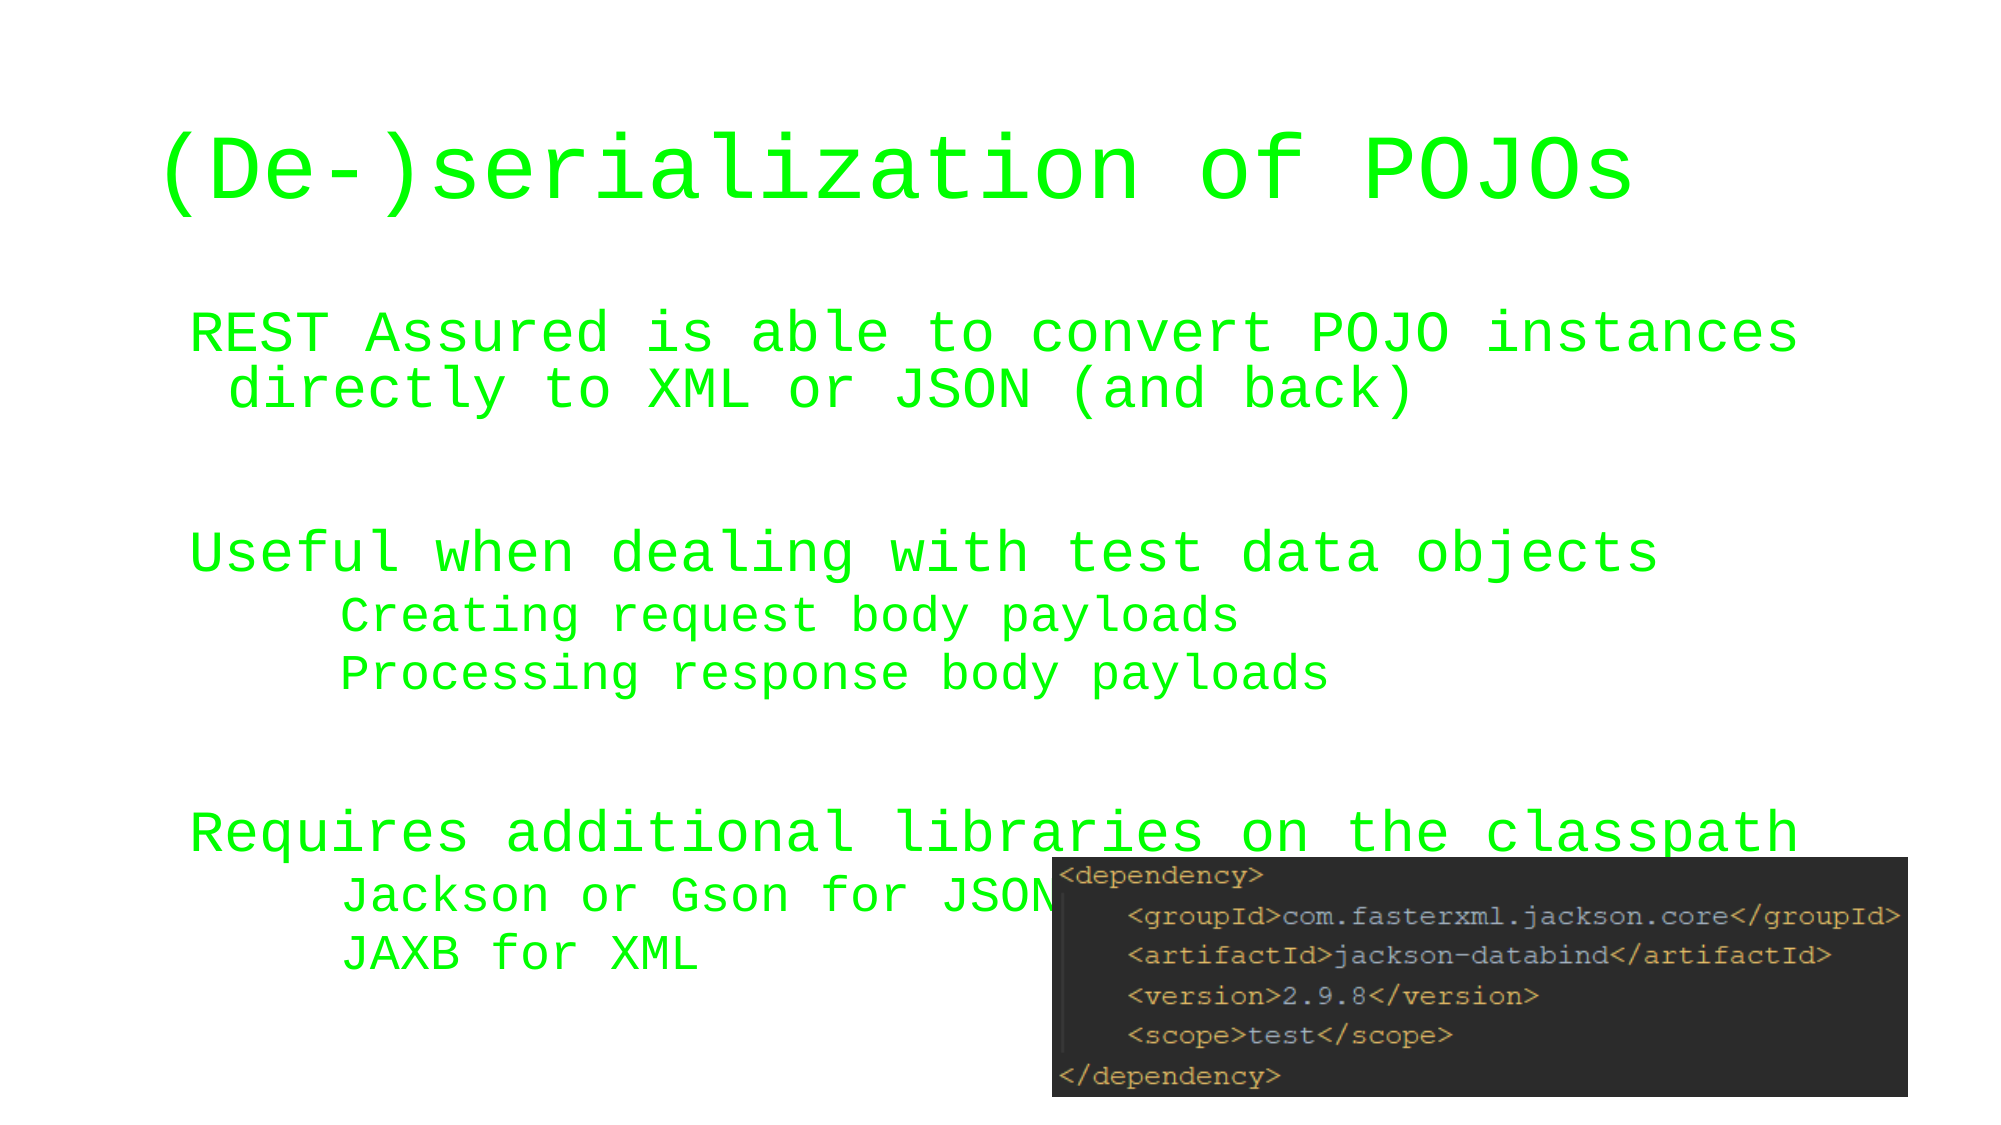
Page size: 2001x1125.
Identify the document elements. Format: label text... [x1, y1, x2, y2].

title (De-)serialization of POJOs [137, 59, 1863, 278]
picture [1052, 857, 1908, 1097]
list REST Assured is able to convert POJO instances directly to XML or JSON (and back) Useful when dealing with test data objects Creating request body payloads Processing response body payloads Requires additional libraries on the classpath Jackson or Gson for JSON JAXB for XML [137, 299, 1863, 1014]
